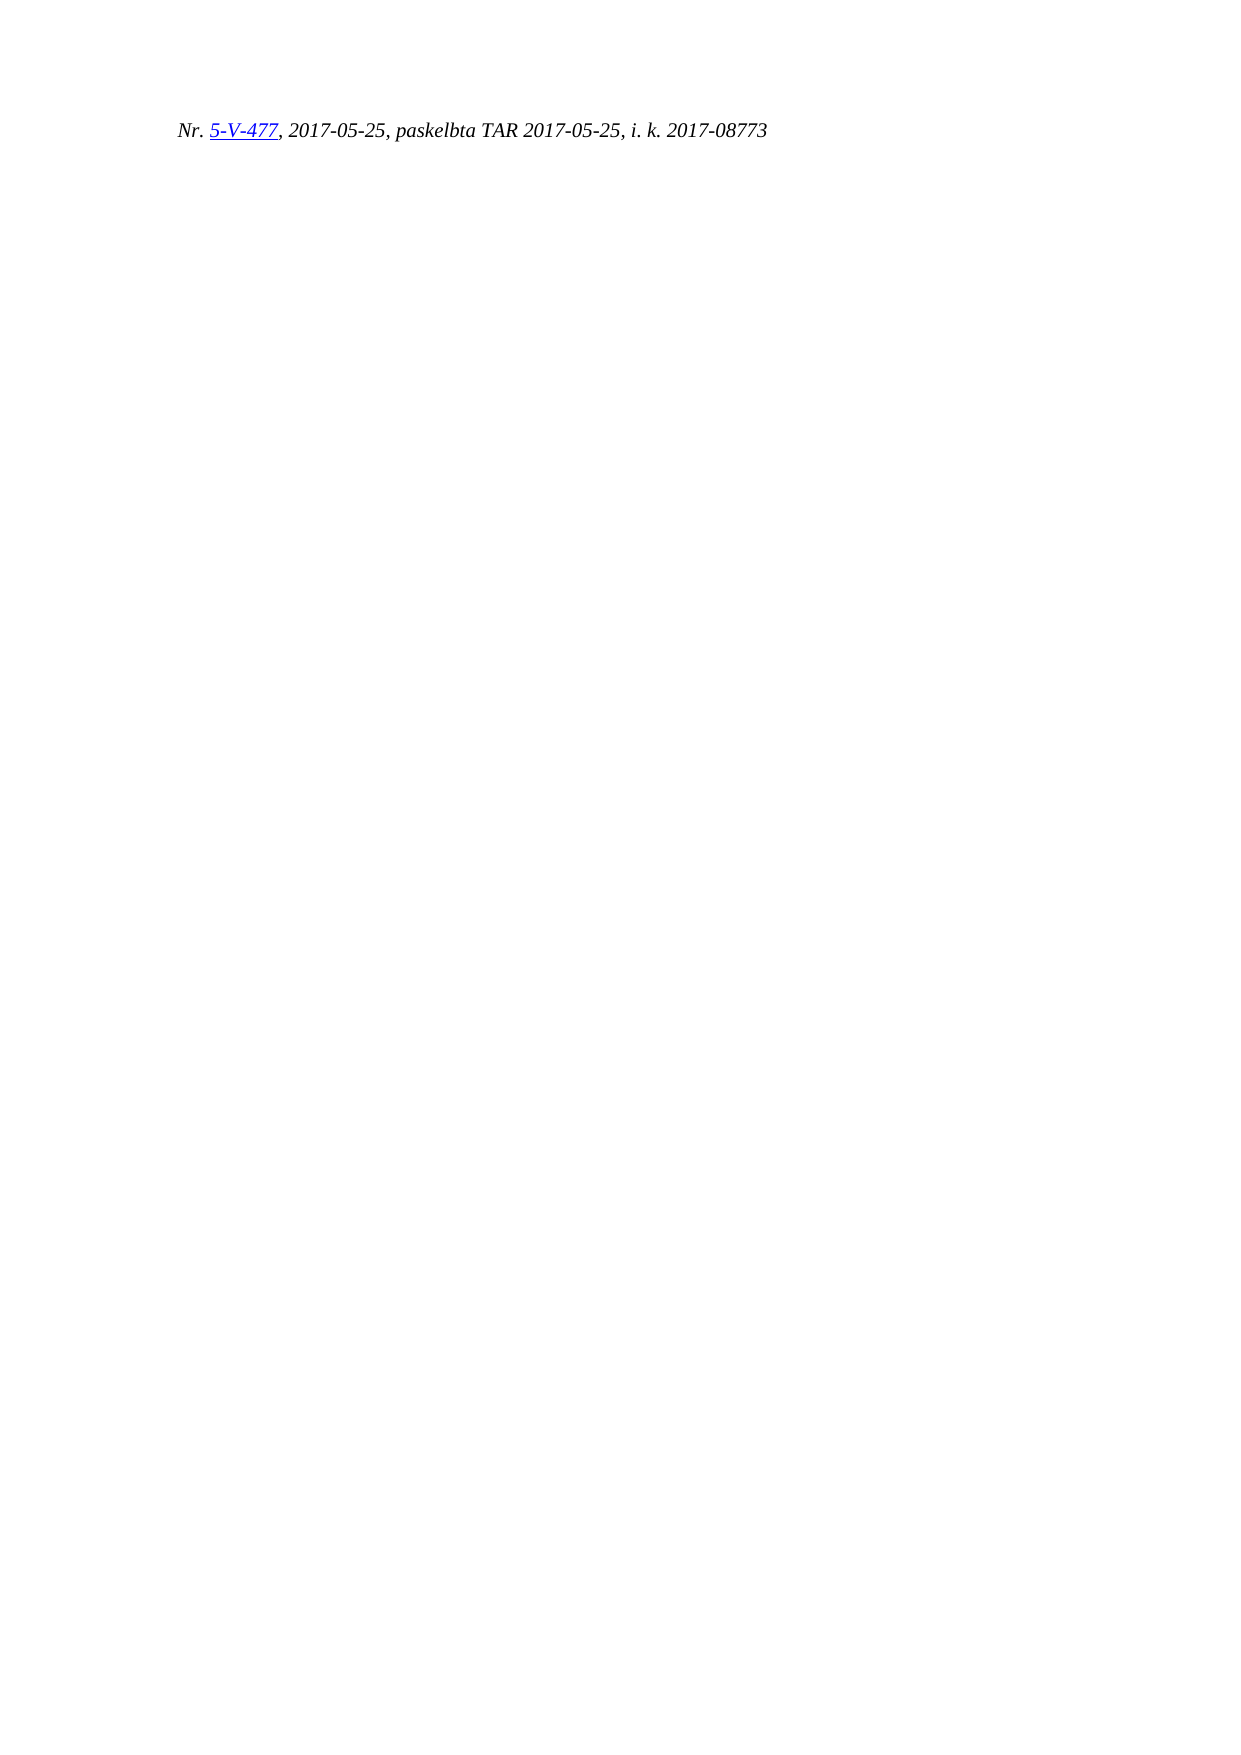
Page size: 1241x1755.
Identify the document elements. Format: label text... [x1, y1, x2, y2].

text Nr. 5-V-477, 2017-05-25, paskelbta TAR 2017-05-25, i. k. 2017-08773 [177, 118, 1181, 142]
